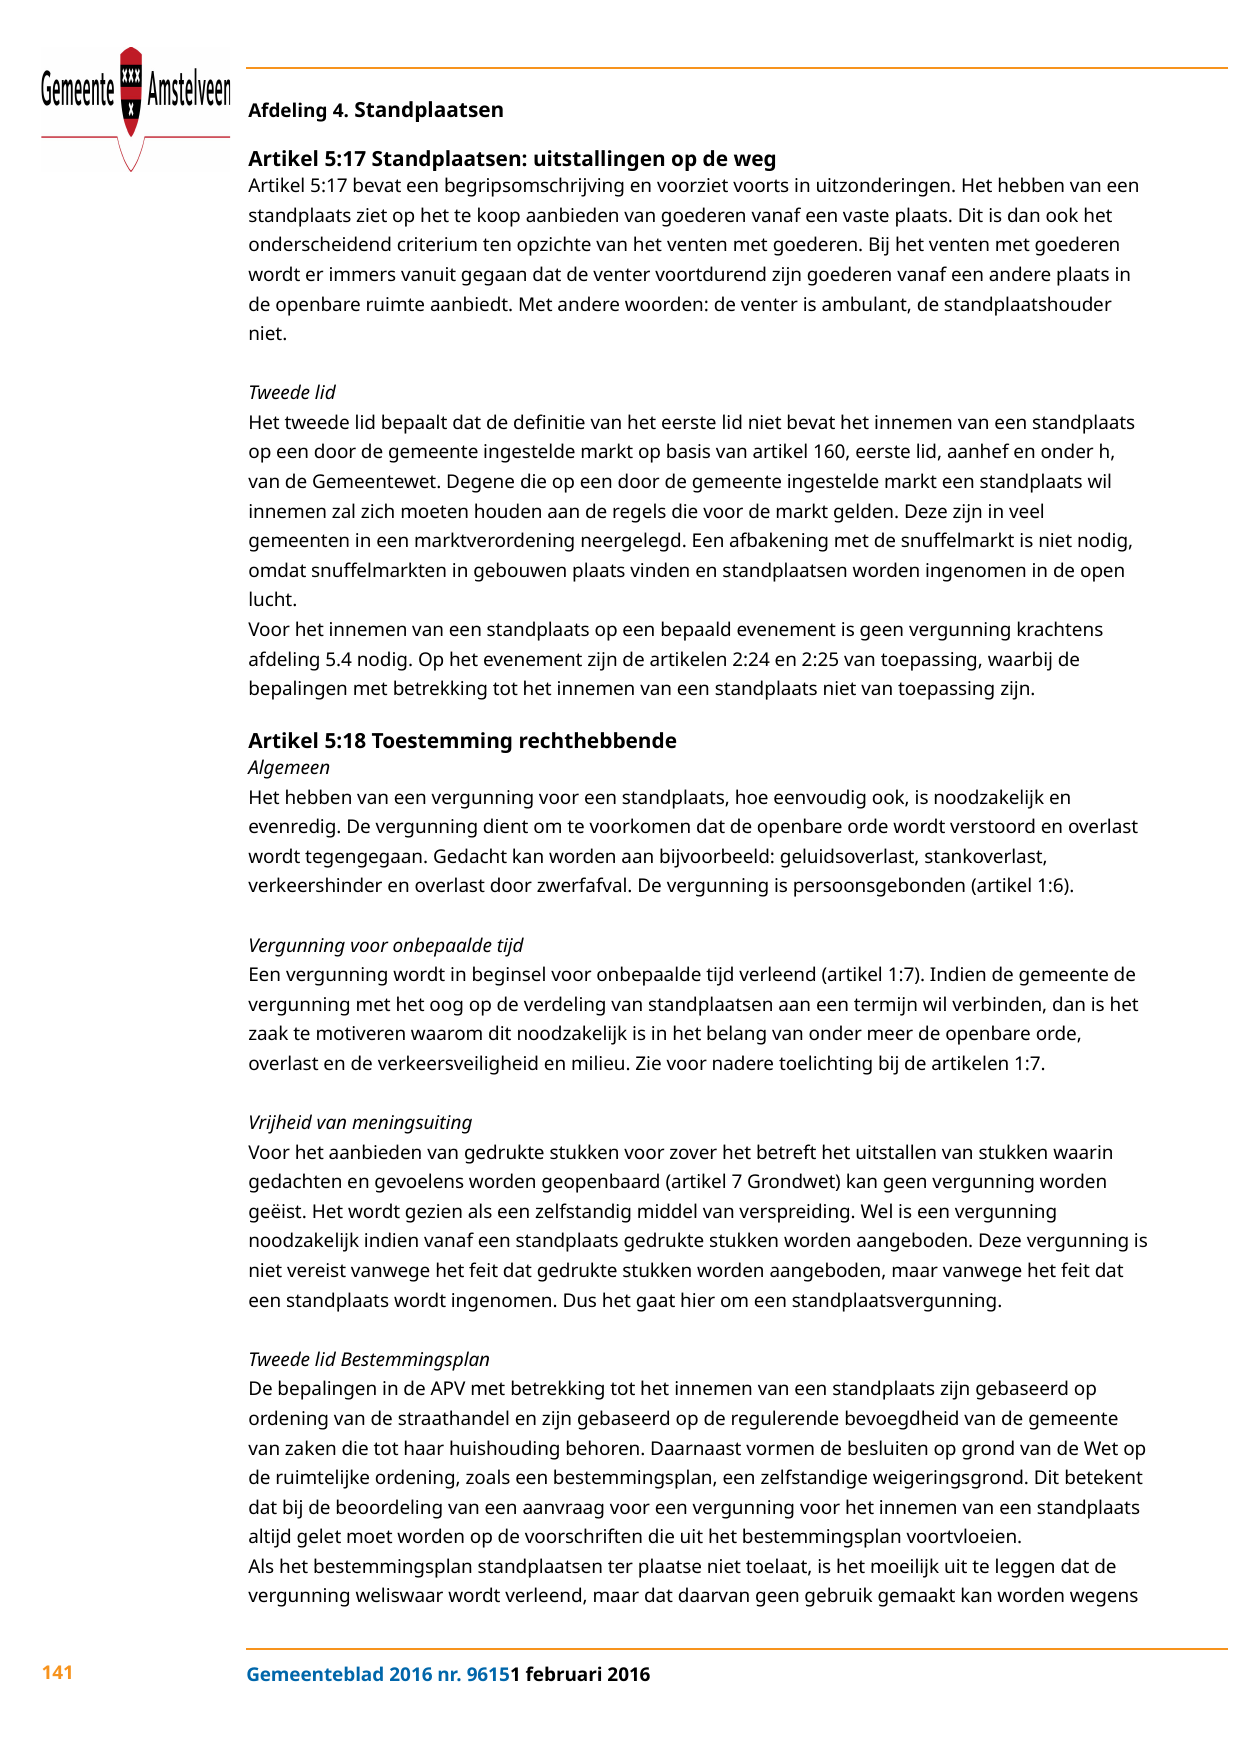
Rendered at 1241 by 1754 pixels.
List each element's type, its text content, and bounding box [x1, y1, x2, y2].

text Als het bestemmingsplan standplaatsen ter plaatse niet toelaat, is het moeilijk uit te leggen dat de vergunning weliswaar wordt verleend, maar dat daarvan geen gebruik gemaakt kan worden wegens [248, 1553, 1152, 1608]
text Tweede lid [248, 379, 1152, 405]
text Artikel 5:17 bevat een begripsomschrijving en voorziet voorts in uitzonderingen. Het hebben van een standplaats ziet op het te koop aanbieden van goederen vanaf een vaste plaats. Dit is dan ook het onderscheidend criterium ten opzichte van het venten met goederen. Bij het venten met goederen wordt er immers vanuit gegaan dat de venter voortdurend zijn goederen vanaf een andere plaats in de openbare ruimte aanbiedt. Met andere woorden: de venter is ambulant, de standplaatshouder niet. [248, 172, 1152, 346]
text Tweede lid Bestemmingsplan [248, 1346, 1152, 1372]
text Voor het aanbieden van gedrukte stukken voor zover het betreft het uitstallen van stukken waarin gedachten en gevoelens worden geopenbaard (artikel 7 Grondwet) kan geen vergunning worden geëist. Het wordt gezien als een zelfstandig middel van verspreiding. Wel is een vergunning noodzakelijk indien vanaf een standplaats gedrukte stukken worden aangeboden. Deze vergunning is niet vereist vanwege het feit dat gedrukte stukken worden aangeboden, maar vanwege het feit dat een standplaats wordt ingenomen. Dus het gaat hier om een standplaatsvergunning. [248, 1139, 1152, 1312]
text Algemeen [248, 754, 1152, 780]
text Vrijheid van meningsuiting [248, 1109, 1152, 1135]
text Een vergunning wordt in beginsel voor onbepaalde tijd verleend (artikel 1:7). Indien de gemeente de vergunning met het oog op de verdeling van standplaatsen aan een termijn wil verbinden, dan is het zaak te motiveren waarom dit noodzakelijk is in het belang van onder meer de openbare orde, overlast en de verkeersveiligheid en milieu. Zie voor nadere toelichting bij de artikelen 1:7. [248, 961, 1152, 1076]
text Afdeling 4. Standplaatsen [248, 95, 1152, 123]
text Artikel 5:18 Toestemming rechthebbende [248, 726, 1152, 754]
picture [41, 47, 231, 172]
text Het tweede lid bepaalt dat de definitie van het eerste lid niet bevat het innemen van een standplaats op een door de gemeente ingestelde markt op basis van artikel 160, eerste lid, aanhef en onder h, van de Gemeentewet. Degene die op een door de gemeente ingestelde markt een standplaats wil innemen zal zich moeten houden aan de regels die voor de markt gelden. Deze zijn in veel gemeenten in een marktverordening neergelegd. Een afbakening met de snuffelmarkt is niet nodig, omdat snuffelmarkten in gebouwen plaats vinden en standplaatsen worden ingenomen in de open lucht. [248, 409, 1152, 612]
text Voor het innemen van een standplaats op een bepaald evenement is geen vergunning krachtens afdeling 5.4 nodig. Op het evenement zijn de artikelen 2:24 en 2:25 van toepassing, waarbij de bepalingen met betrekking tot het innemen van een standplaats niet van toepassing zijn. [248, 616, 1152, 701]
text Het hebben van een vergunning voor een standplaats, hoe eenvoudig ook, is noodzakelijk en evenredig. De vergunning dient om te voorkomen dat de openbare orde wordt verstoord en overlast wordt tegengegaan. Gedacht kan worden aan bijvoorbeeld: geluidsoverlast, stankoverlast, verkeershinder en overlast door zwerfafval. De vergunning is persoonsgebonden (artikel 1:6). [248, 784, 1152, 898]
text Artikel 5:17 Standplaatsen: uitstallingen op de weg [248, 144, 1152, 172]
text De bepalingen in de APV met betrekking tot het innemen van een standplaats zijn gebaseerd op ordening van de straathandel en zijn gebaseerd op de regulerende bevoegdheid van de gemeente van zaken die tot haar huishouding behoren. Daarnaast vormen de besluiten op grond van de Wet op de ruimtelijke ordening, zoals een bestemmingsplan, een zelfstandige weigeringsgrond. Dit betekent dat bij de beoordeling van een aanvraag voor een vergunning voor het innemen van een standplaats altijd gelet moet worden op de voorschriften die uit het bestemmingsplan voortvloeien. [248, 1376, 1152, 1549]
text Vergunning voor onbepaalde tijd [248, 932, 1152, 957]
